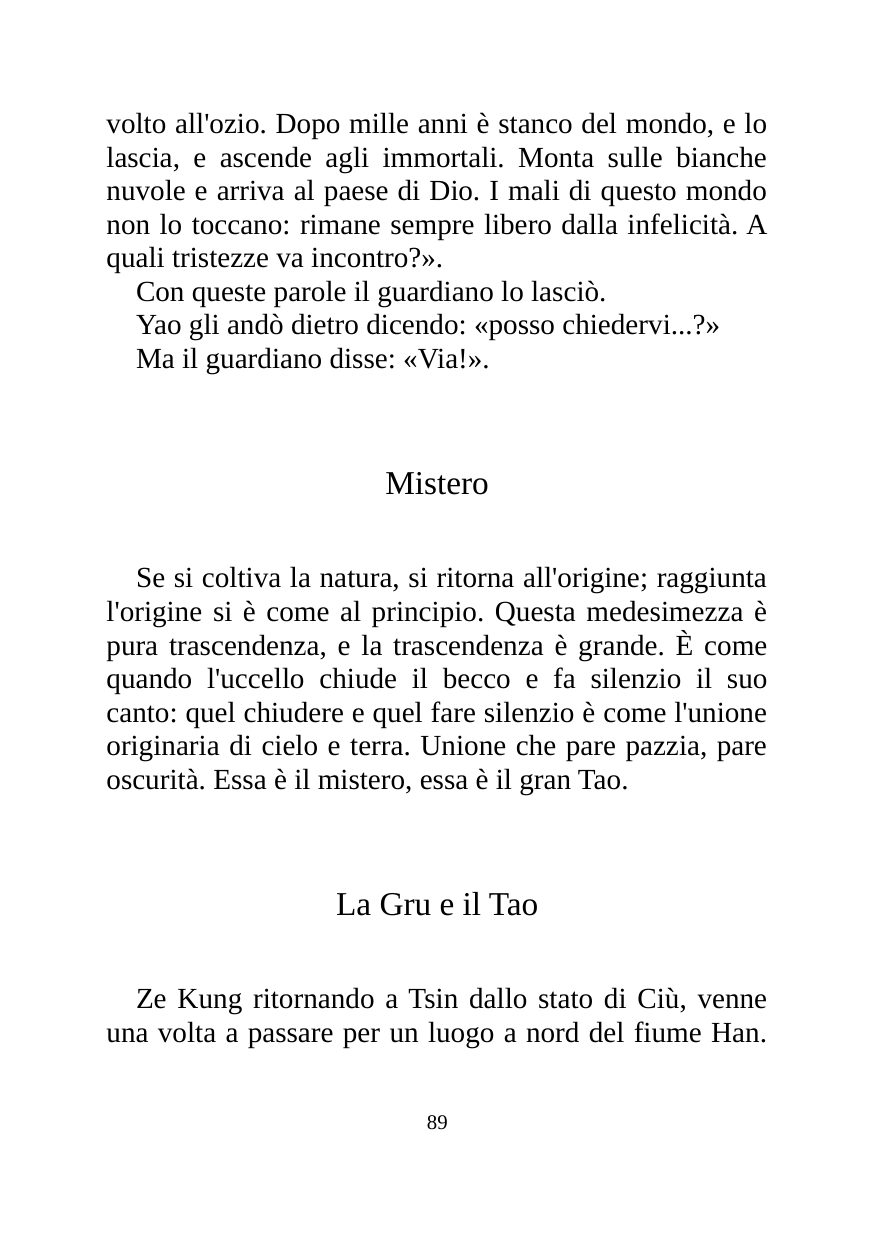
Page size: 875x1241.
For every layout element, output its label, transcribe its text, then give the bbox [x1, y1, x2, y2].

text Con queste parole il guardiano lo lasciò. [106, 274, 768, 307]
text Ze Kung ritornando a Tsin dallo stato di Ciù, venne una volta a passare per un luogo a nord del fiume Han. [106, 981, 768, 1048]
text volto all'ozio. Dopo mille anni è stanco del mondo, e lo lascia, e ascende agli immortali. Monta sulle bianche nuvole e arriva al paese di Dio. I mali di questo mondo non lo toccano: rimane sempre libero dalla infelicità. A quali tristezze va incontro?». [106, 106, 768, 274]
text Se si coltiva la natura, si ritorna all'origine; raggiunta l'origine si è come al principio. Questa medesimezza è pura trascendenza, e la trascendenza è grande. È come quando l'uccello chiude il becco e fa silenzio il suo canto: quel chiudere e quel fare silenzio è come l'unione originaria di cielo e terra. Unione che pare pazzia, pare oscurità. Essa è il mistero, essa è il gran Tao. [106, 561, 768, 795]
subtitle La Gru e il Tao [106, 884, 768, 922]
subtitle Mistero [106, 463, 768, 501]
text Ma il guardiano disse: «Via!». [106, 341, 768, 374]
text Yao gli andò dietro dicendo: «posso chiedervi...?» [106, 307, 768, 341]
